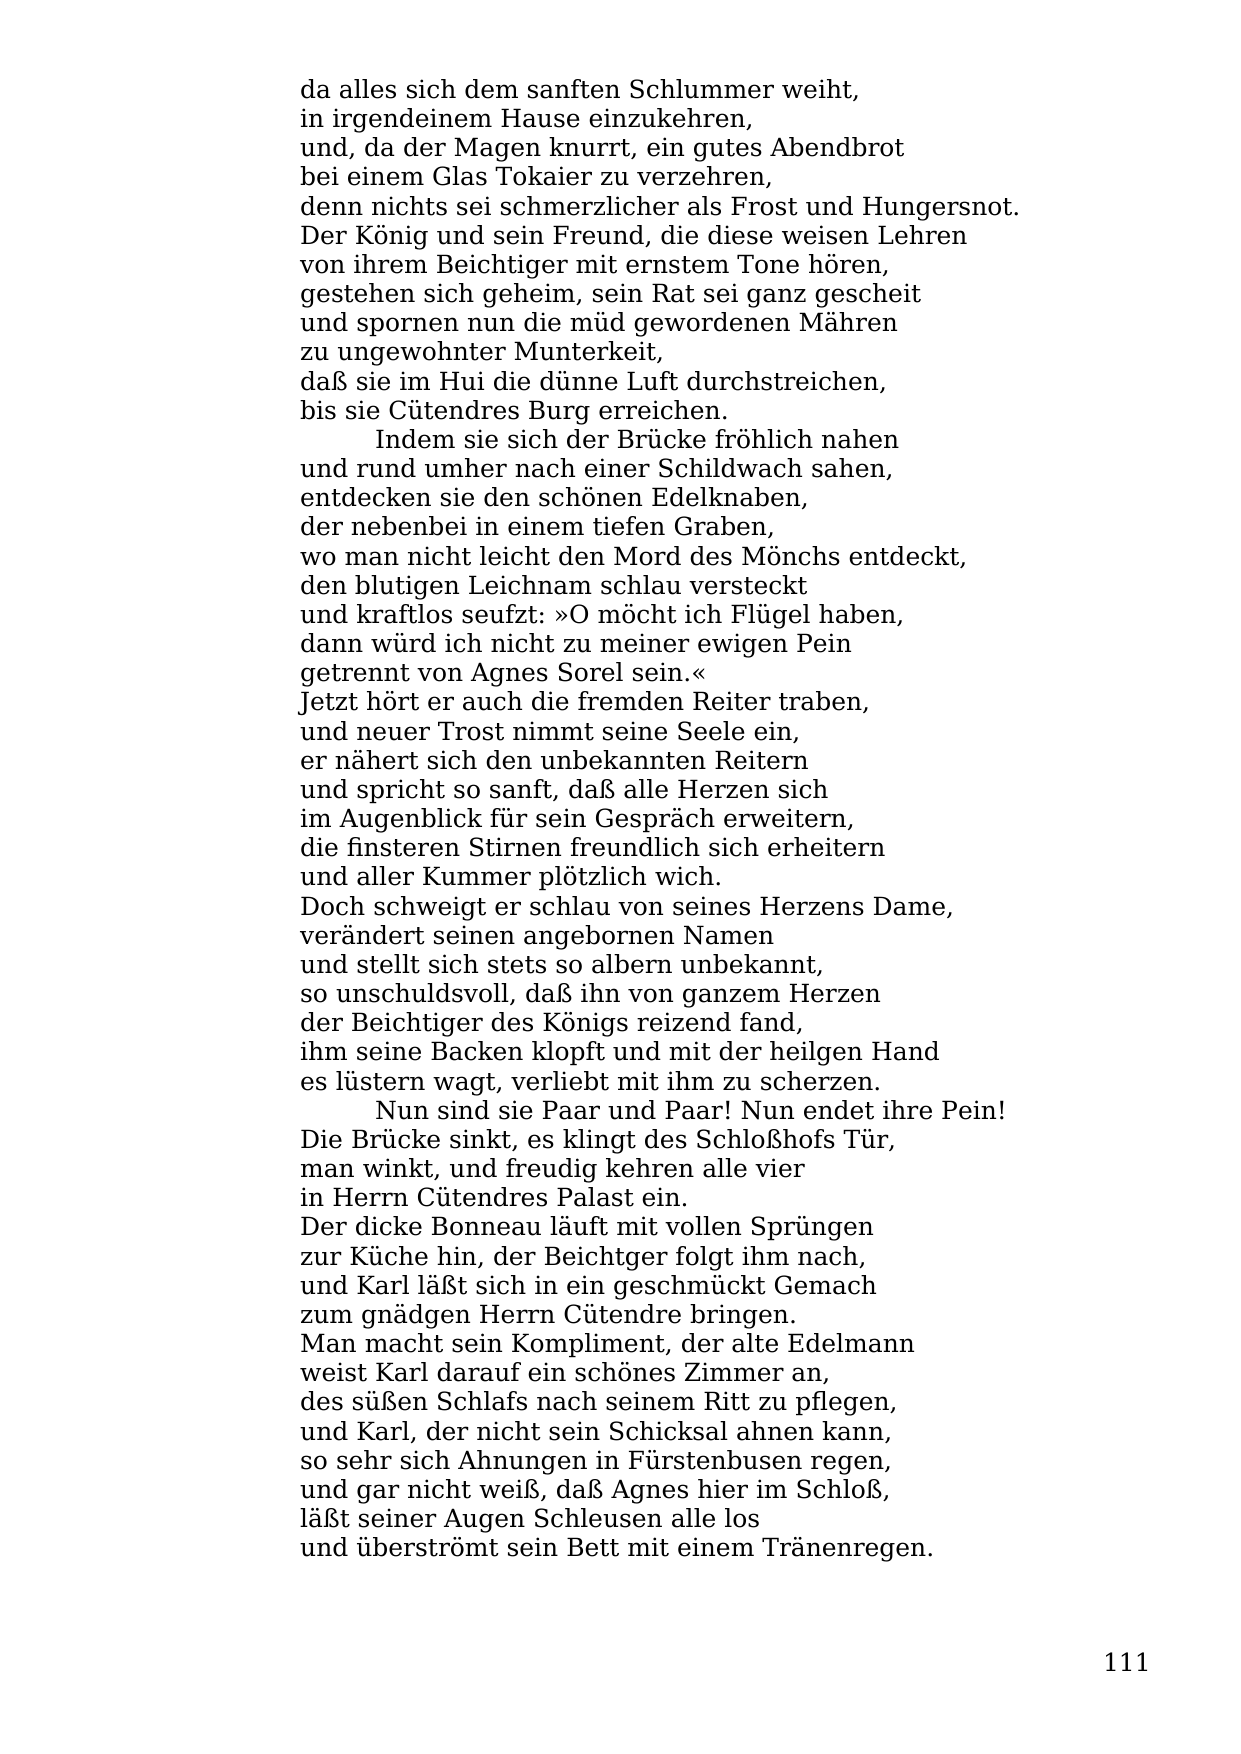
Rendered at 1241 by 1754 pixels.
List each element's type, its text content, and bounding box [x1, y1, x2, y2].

text Indem sie sich der Brücke fröhlich nahen und rund umher nach einer Schildwach sahen, entdecken sie den schönen Edelknaben, der nebenbei in einem tiefen Graben, wo man nicht leicht den Mord des Mönchs entdeckt, den blutigen Leichnam schlau versteckt und kraftlos seufzt: »O möcht ich Flügel haben, dann würd ich nicht zu meiner ewigen Pein getrennt von Agnes Sorel sein.« Jetzt hört er auch die fremden Reiter traben, und neuer Trost nimmt seine Seele ein, er nähert sich den unbekannten Reitern und spricht so sanft, daß alle Herzen sich im Augenblick für sein Gespräch erweitern, die finsteren Stirnen freundlich sich erheitern und aller Kummer plötzlich wich. Doch schweigt er schlau von seines Herzens Dame, verändert seinen angebornen Namen und stellt sich stets so albern unbekannt, so unschuldsvoll, daß ihn von ganzem Herzen der Beichtiger des Königs reizend fand, ihm seine Backen klopft und mit der heilgen Hand es lüstern wagt, verliebt mit ihm zu scherzen. [300, 425, 1151, 1096]
text da alles sich dem sanften Schlummer weiht, in irgendeinem Hause einzukehren, und, da der Magen knurrt, ein gutes Abendbrot bei einem Glas Tokaier zu verzehren, denn nichts sei schmerzlicher als Frost und Hungersnot. Der König und sein Freund, die diese weisen Lehren von ihrem Beichtiger mit ernstem Tone hören, gestehen sich geheim, sein Rat sei ganz gescheit und spornen nun die müd gewordenen Mähren zu ungewohnter Munterkeit, daß sie im Hui die dünne Luft durchstreichen, bis sie Cütendres Burg erreichen. [300, 75, 1151, 425]
text Nun sind sie Paar und Paar! Nun endet ihre Pein! Die Brücke sinkt, es klingt des Schloßhofs Tür, man winkt, und freudig kehren alle vier in Herrn Cütendres Palast ein. Der dicke Bonneau läuft mit vollen Sprüngen zur Küche hin, der Beichtger folgt ihm nach, und Karl läßt sich in ein geschmückt Gemach zum gnädgen Herrn Cütendre bringen. Man macht sein Kompliment, der alte Edelmann weist Karl darauf ein schönes Zimmer an, des süßen Schlafs nach seinem Ritt zu pflegen, und Karl, der nicht sein Schicksal ahnen kann, so sehr sich Ahnungen in Fürstenbusen regen, und gar nicht weiß, daß Agnes hier im Schloß, läßt seiner Augen Schleusen alle los und überströmt sein Bett mit einem Tränenregen. [300, 1096, 1151, 1562]
